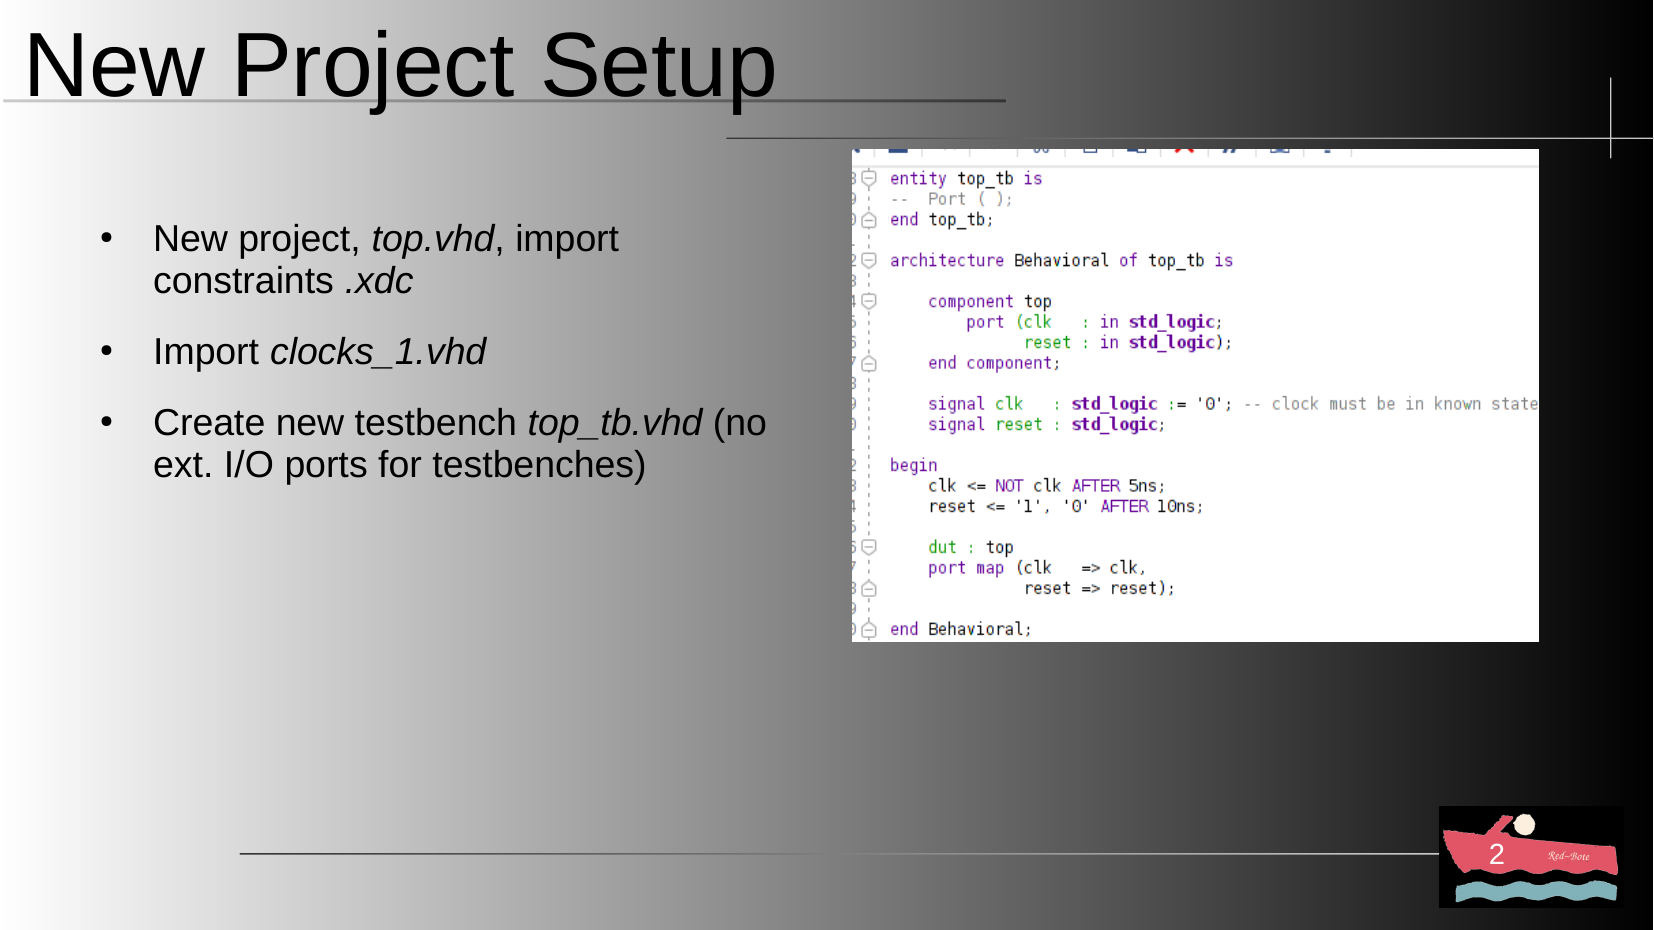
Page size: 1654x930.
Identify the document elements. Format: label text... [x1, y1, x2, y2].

title New Project Setup [23, 11, 1588, 118]
picture [852, 149, 1539, 642]
picture [1439, 806, 1624, 908]
list New project, top.vhd, import constraints .xdc Import clocks_1.vhd Create new testbench top_tb.vhd (no ext. I/O ports for testbenches) [82, 217, 809, 600]
